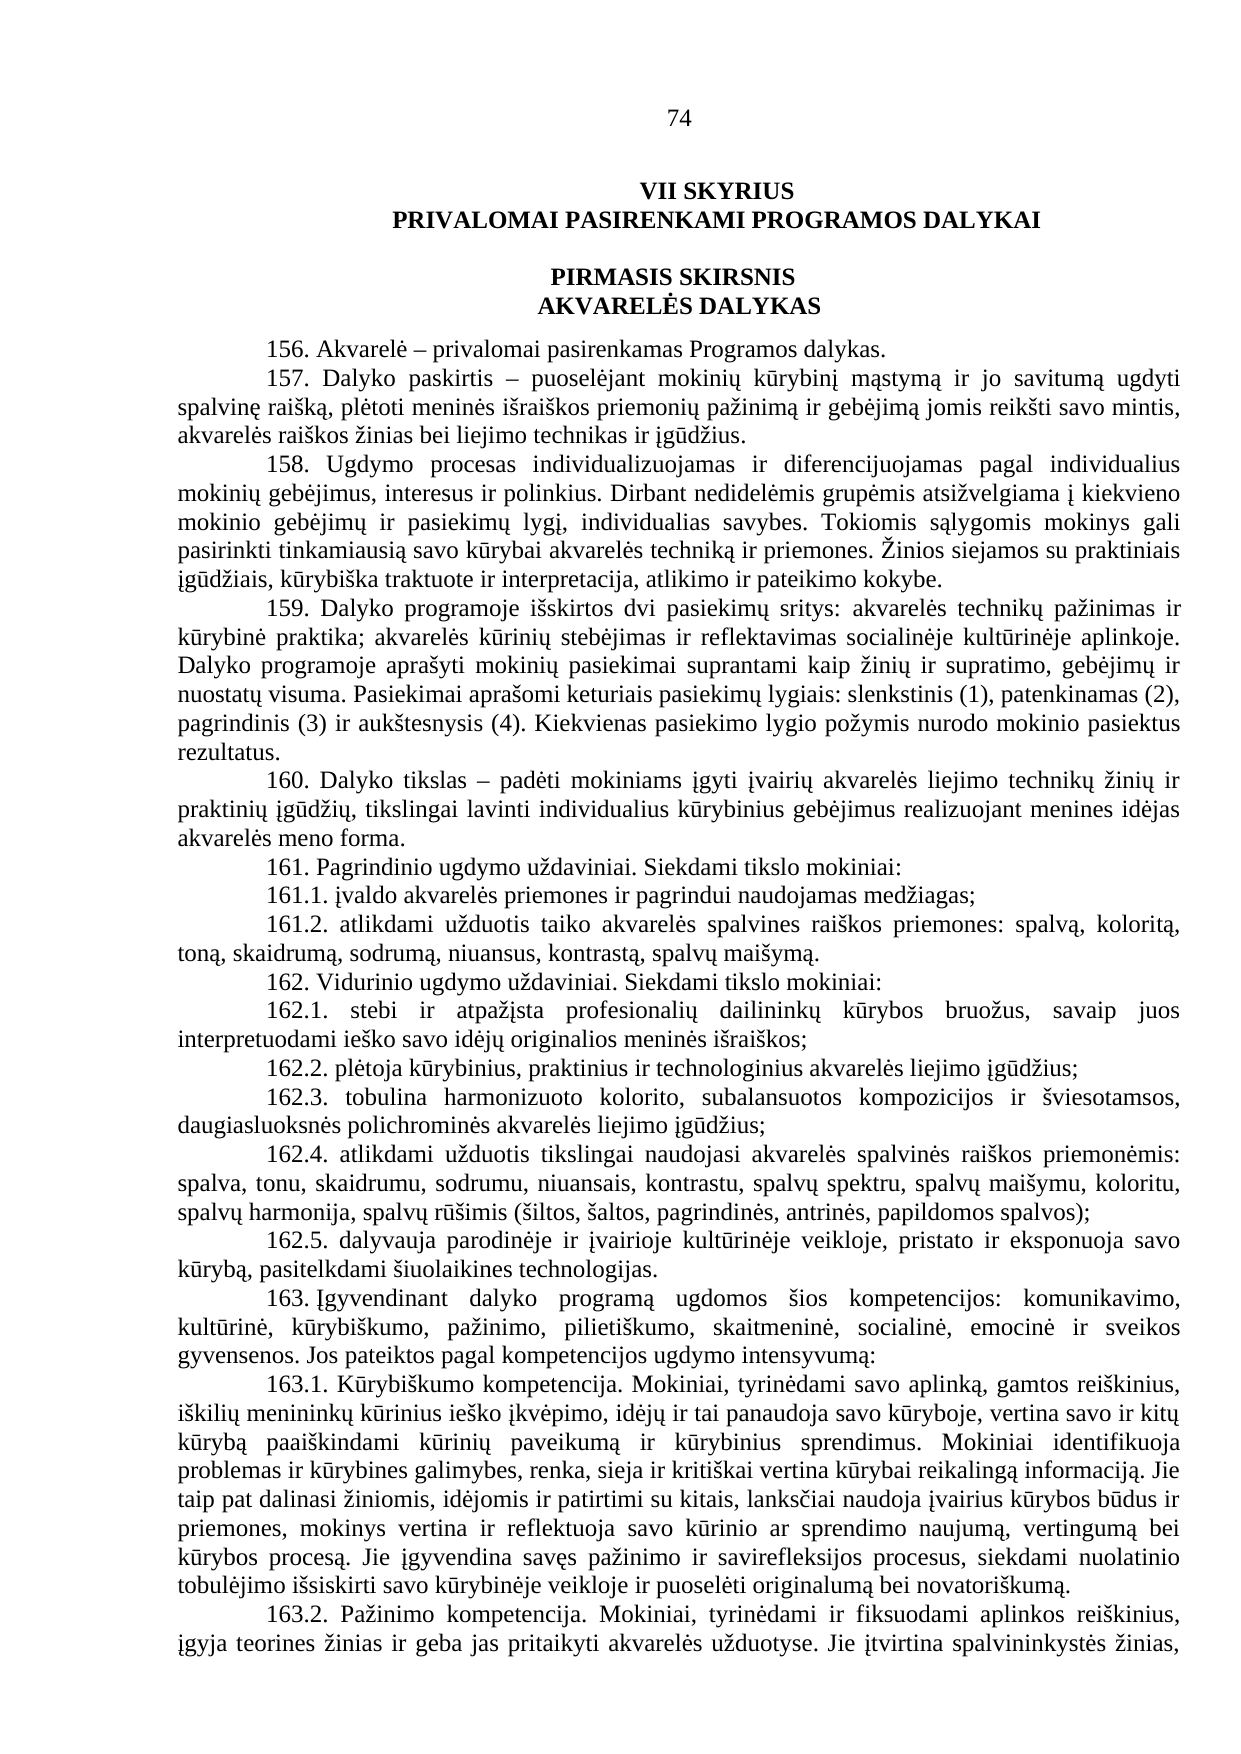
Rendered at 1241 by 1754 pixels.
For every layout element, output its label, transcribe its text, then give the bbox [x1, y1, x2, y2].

text 162. Vidurinio ugdymo uždaviniai. Siekdami tikslo mokiniai: [177, 967, 1181, 995]
text PRIVALOMAI PASIRENKAMI PROGRAMOS DALYKAI [177, 205, 1181, 233]
text 160. Dalyko tikslas – padėti mokiniams įgyti įvairių akvarelės liejimo technikų žinių ir praktinių įgūdžių, tikslingai lavinti individualius kūrybinius gebėjimus realizuojant menines idėjas akvarelės meno forma. [177, 765, 1181, 852]
text 156. Akvarelė – privalomai pasirenkamas Programos dalykas. [177, 334, 1181, 363]
text 162.2. plėtoja kūrybinius, praktinius ir technologinius akvarelės liejimo įgūdžius; [177, 1053, 1181, 1082]
text 161.2. atlikdami užduotis taiko akvarelės spalvines raiškos priemones: spalvą, koloritą, toną, skaidrumą, sodrumą, niuansus, kontrastą, spalvų maišymą. [177, 909, 1181, 967]
text 162.1. stebi ir atpažįsta profesionalių dailininkų kūrybos bruožus, savaip juos interpretuodami ieško savo idėjų originalios meninės išraiškos; [177, 995, 1181, 1053]
text 162.3. tobulina harmonizuoto kolorito, subalansuotos kompozicijos ir šviesotamsos, daugiasluoksnės polichrominės akvarelės liejimo įgūdžius; [177, 1082, 1181, 1139]
text 163.2. Pažinimo kompetencija. Mokiniai, tyrinėdami ir fiksuodami aplinkos reiškinius, įgyja teorines žinias ir geba jas pritaikyti akvarelės užduotyse. Jie įtvirtina spalvininkystės žinias, [177, 1599, 1181, 1657]
text 158. Ugdymo procesas individualizuojamas ir diferencijuojamas pagal individualius mokinių gebėjimus, interesus ir polinkius. Dirbant nedidelėmis grupėmis atsižvelgiama į kiekvieno mokinio gebėjimų ir pasiekimų lygį, individualias savybes. Tokiomis sąlygomis mokinys gali pasirinkti tinkamiausią savo kūrybai akvarelės techniką ir priemones. Žinios siejamos su praktiniais įgūdžiais, kūrybiška traktuote ir interpretacija, atlikimo ir pateikimo kokybe. [177, 449, 1181, 593]
text 161.1. įvaldo akvarelės priemones ir pagrindui naudojamas medžiagas; [177, 880, 1181, 909]
text 159. Dalyko programoje išskirtos dvi pasiekimų sritys: akvarelės technikų pažinimas ir kūrybinė praktika; akvarelės kūrinių stebėjimas ir reflektavimas socialinėje kultūrinėje aplinkoje. Dalyko programoje aprašyti mokinių pasiekimai suprantami kaip žinių ir supratimo, gebėjimų ir nuostatų visuma. Pasiekimai aprašomi keturiais pasiekimų lygiais: slenkstinis (1), patenkinamas (2), pagrindinis (3) ir aukštesnysis (4). Kiekvienas pasiekimo lygio požymis nurodo mokinio pasiektus rezultatus. [177, 593, 1181, 765]
text 157. Dalyko paskirtis – puoselėjant mokinių kūrybinį mąstymą ir jo savitumą ugdyti spalvinę raišką, plėtoti meninės išraiškos priemonių pažinimą ir gebėjimą jomis reikšti savo mintis, akvarelės raiškos žinias bei liejimo technikas ir įgūdžius. [177, 363, 1181, 449]
text 162.4. atlikdami užduotis tikslingai naudojasi akvarelės spalvinės raiškos priemonėmis: spalva, tonu, skaidrumu, sodrumu, niuansais, kontrastu, spalvų spektru, spalvų maišymu, koloritu, spalvų harmonija, spalvų rūšimis (šiltos, šaltos, pagrindinės, antrinės, papildomos spalvos); [177, 1139, 1181, 1225]
text VII SKYRIUS [177, 176, 1181, 205]
text 163.1. Kūrybiškumo kompetencija. Mokiniai, tyrinėdami savo aplinką, gamtos reiškinius, iškilių menininkų kūrinius ieško įkvėpimo, idėjų ir tai panaudoja savo kūryboje, vertina savo ir kitų kūrybą paaiškindami kūrinių paveikumą ir kūrybinius sprendimus. Mokiniai identifikuoja problemas ir kūrybines galimybes, renka, sieja ir kritiškai vertina kūrybai reikalingą informaciją. Jie taip pat dalinasi žiniomis, idėjomis ir patirtimi su kitais, lanksčiai naudoja įvairius kūrybos būdus ir priemones, mokinys vertina ir reflektuoja savo kūrinio ar sprendimo naujumą, vertingumą bei kūrybos procesą. Jie įgyvendina savęs pažinimo ir savirefleksijos procesus, siekdami nuolatinio tobulėjimo išsiskirti savo kūrybinėje veikloje ir puoselėti originalumą bei novatoriškumą. [177, 1369, 1181, 1599]
text 163. Įgyvendinant dalyko programą ugdomos šios kompetencijos: komunikavimo, kultūrinė, kūrybiškumo, pažinimo, pilietiškumo, skaitmeninė, socialinė, emocinė ir sveikos gyvensenos. Jos pateiktos pagal kompetencijos ugdymo intensyvumą: [177, 1283, 1181, 1369]
text AKVARELĖS DALYKAS [177, 291, 1181, 320]
text 161. Pagrindinio ugdymo uždaviniai. Siekdami tikslo mokiniai: [177, 852, 1181, 880]
text 162.5. dalyvauja parodinėje ir įvairioje kultūrinėje veikloje, pristato ir eksponuoja savo kūrybą, pasitelkdami šiuolaikines technologijas. [177, 1225, 1181, 1283]
text PIRMASIS SKIRSNIS [177, 262, 1181, 291]
